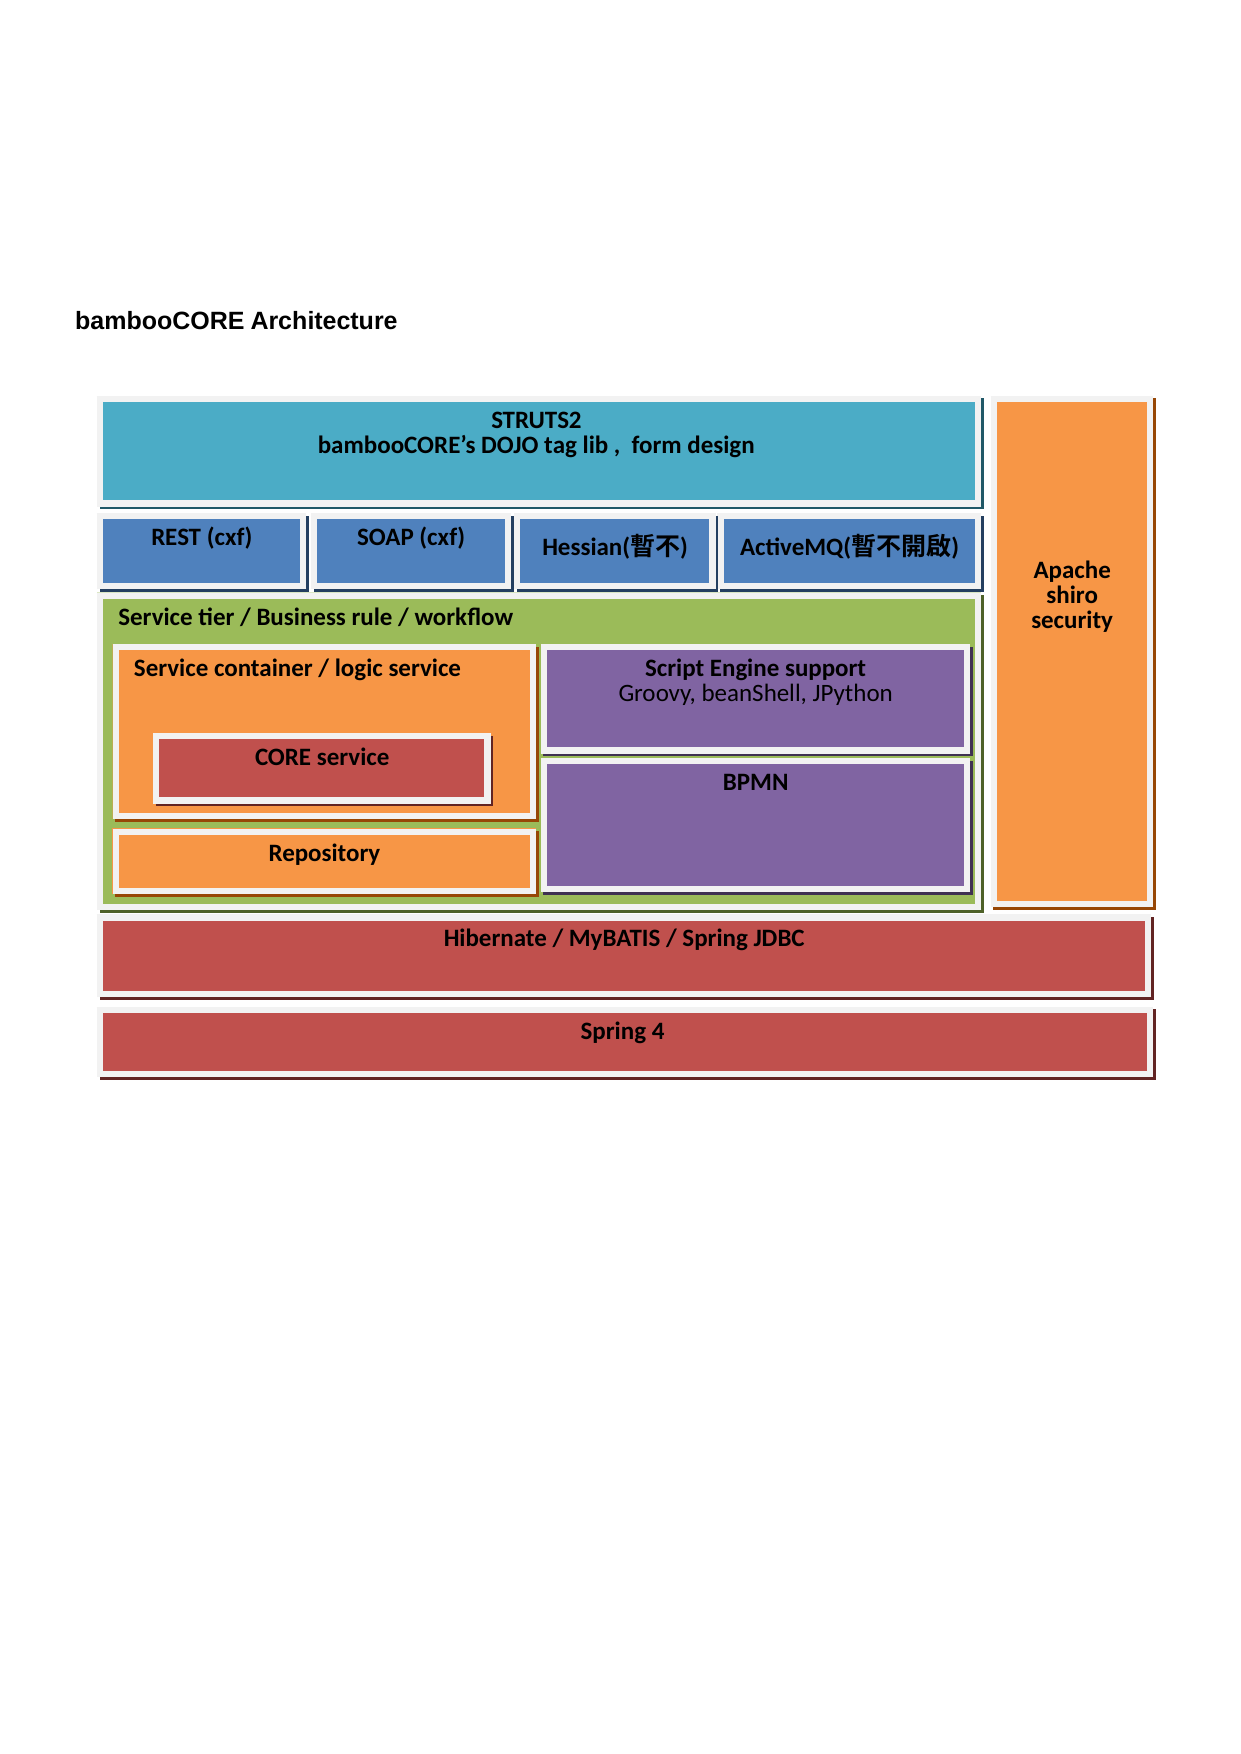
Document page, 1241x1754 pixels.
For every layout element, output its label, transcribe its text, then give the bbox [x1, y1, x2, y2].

text security [1012, 609, 1132, 634]
text Hessian(暫不) [535, 527, 694, 563]
text Script Engine support [562, 658, 949, 683]
text Service container / logic service [134, 658, 515, 683]
text Apache shiro [1012, 559, 1132, 609]
text Spring 4 [118, 1020, 1132, 1045]
text Service tier / Business rule / workflow [118, 606, 960, 631]
text STRUTS2 [118, 409, 960, 434]
subtitle bambooCORE Architecture [75, 302, 1165, 339]
text Hibernate / MyBATIS / Spring JDBC [118, 928, 1130, 953]
text BPMN [562, 772, 949, 797]
text ActiveMQ(暫不開啟) [738, 527, 960, 563]
text SOAP (cxf) [332, 527, 490, 552]
text REST (cxf) [118, 527, 285, 552]
text Groovy, beanShell, JPython [562, 683, 949, 708]
text bambooCORE’s DOJO tag lib , form design [118, 434, 960, 459]
text Repository [134, 842, 515, 867]
text CORE service [174, 747, 469, 772]
